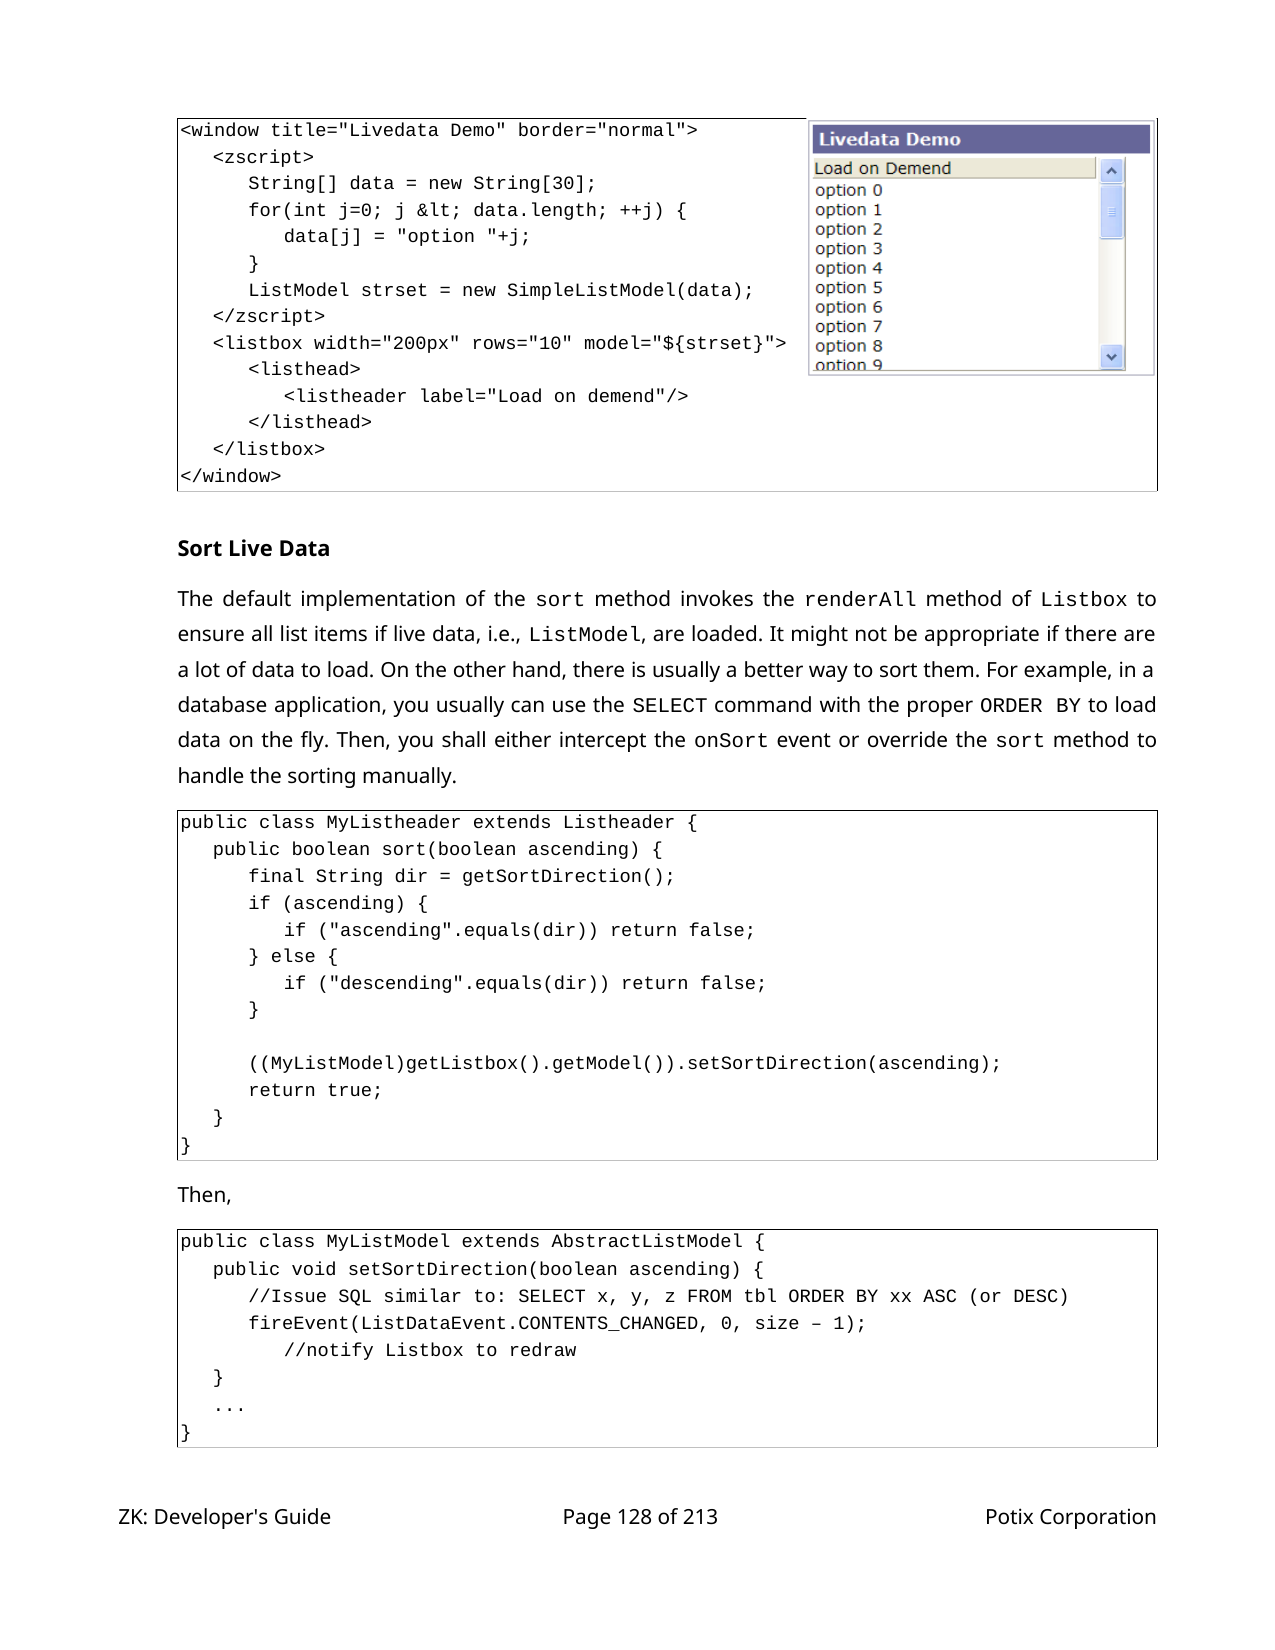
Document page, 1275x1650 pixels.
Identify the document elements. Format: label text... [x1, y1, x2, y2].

text ((MyListModel)getListbox().getModel()).setSortDirection(ascending); [178, 1051, 1157, 1075]
text Then, [177, 1180, 1157, 1209]
text } [178, 1365, 1157, 1389]
text The default implementation of the sort method invokes the renderAll method of Listbox to ensure all list items if live data, i.e., ListModel, are loaded. It might not be appropriate if there are a lot of data to load. On the other hand, there is usually a better way to sort them. For example, in a database application, you usually can use the SELECT command with the proper ORDER BY to load data on the fly. Then, you shall either intercept the onSort event or override the sort method to handle the sorting manually. [177, 584, 1157, 789]
text public void setSortDirection(boolean ascending) { [178, 1256, 1157, 1281]
text fireEvent(ListDataEvent.CONTENTS_CHANGED, 0, size – 1); [178, 1311, 1157, 1335]
text final String dir = getSortDirection(); if (ascending) { if ("ascending".equals(dir)) return false; } else { if ("descending".equals(dir)) return false; } [178, 864, 1157, 1048]
text return true; [178, 1078, 1157, 1102]
text //Issue SQL similar to: SELECT x, y, z FROM tbl ORDER BY xx ASC (or DESC) [178, 1284, 1157, 1308]
text ... [178, 1392, 1157, 1417]
text } [178, 1132, 1157, 1160]
text } [178, 1419, 1157, 1447]
text //notify Listbox to redraw [178, 1338, 1157, 1362]
subtitle Sort Live Data [177, 533, 1157, 563]
picture [806, 118, 1157, 378]
text public class MyListheader extends Listheader { [178, 811, 1157, 834]
text <window title="Livedata Demo" border="normal"> <zscript> String[] data = new String[30]; for(int j=0; j &lt; data.length; ++j) { data[j] = "option "+j; } ListModel strset = new SimpleListModel(data); </zscript> <listbox width="200px" rows="10" model="${strset}"> <listhead> <listheader label="Load on demend"/> </listhead> </listbox> </window> [178, 119, 1157, 491]
text public class MyListModel extends AbstractListModel { [178, 1230, 1157, 1253]
text public boolean sort(boolean ascending) { [178, 837, 1157, 861]
text } [178, 1105, 1157, 1129]
